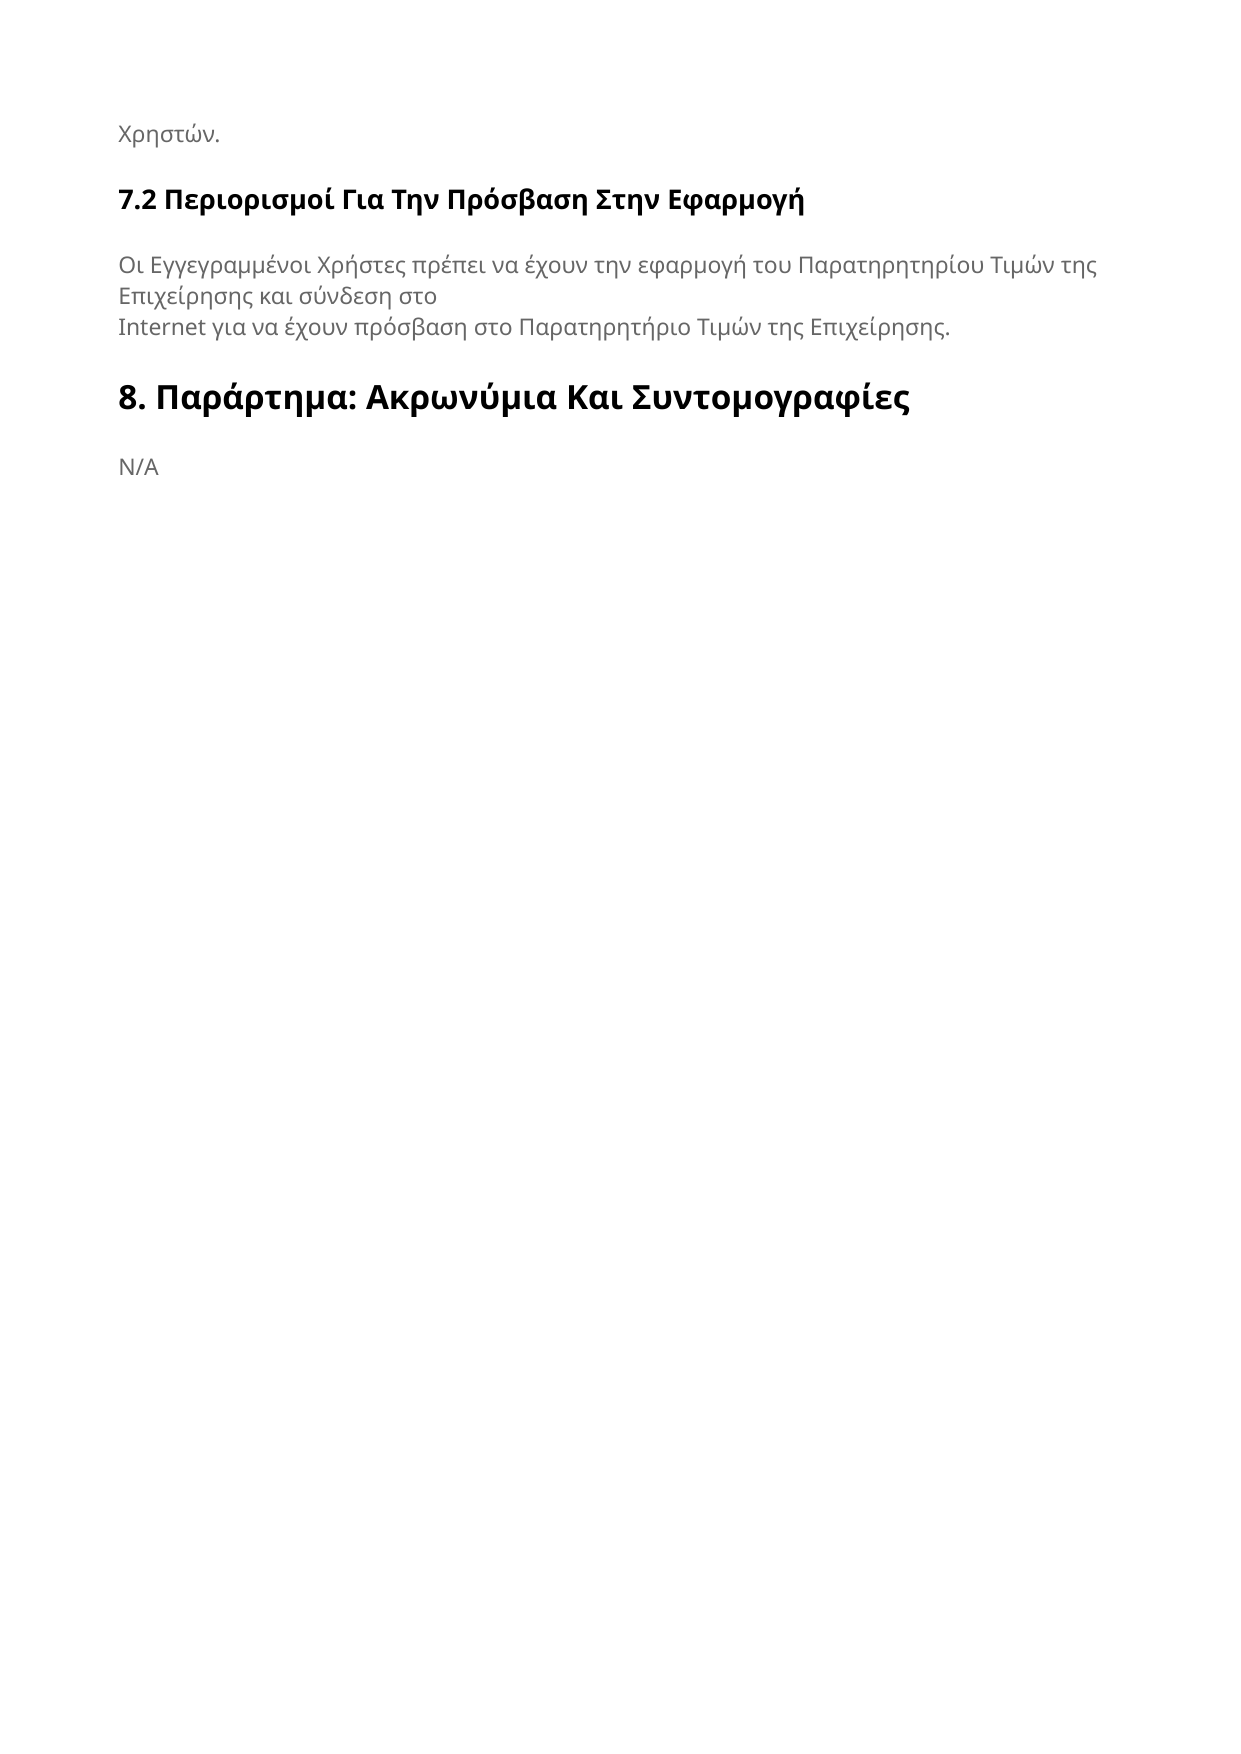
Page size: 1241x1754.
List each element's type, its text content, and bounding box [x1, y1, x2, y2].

text 7.2 Περιορισμοί Για Την Πρόσβαση Στην Εφαρμογή [118, 181, 1122, 217]
text Ν/Α [118, 450, 1122, 482]
text Χρηστών. [118, 118, 1122, 149]
text 8. Παράρτημα: Ακρωνύμια Και Συντομογραφίες [118, 374, 1122, 419]
text Οι Εγγεγραμμένοι Χρήστες πρέπει να έχουν την εφαρμογή του Παρατηρητηρίου Τιμών της Επιχείρησης και σύνδεση στο [118, 249, 1122, 311]
text Internet για να έχουν πρόσβαση στο Παρατηρητήριο Τιμών της Επιχείρησης. [118, 311, 1122, 342]
